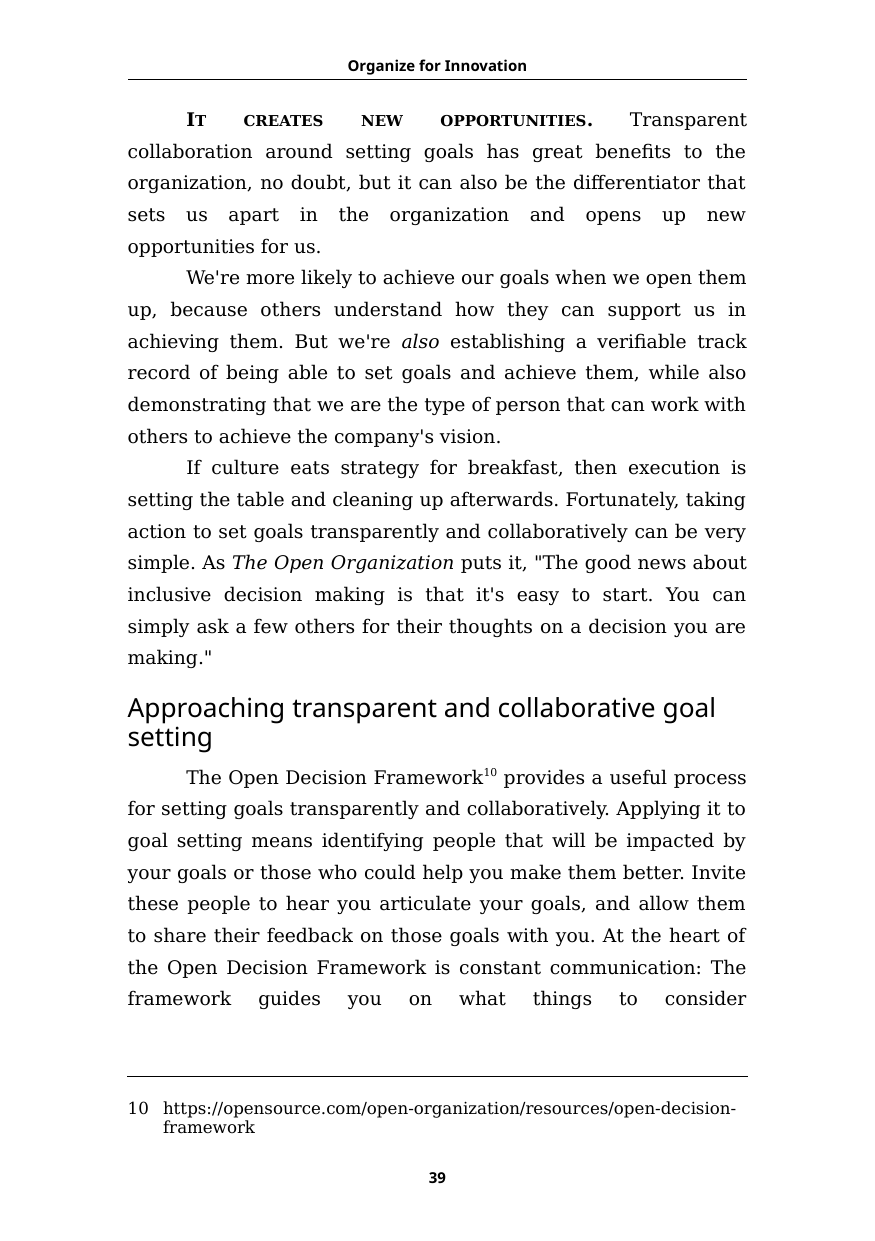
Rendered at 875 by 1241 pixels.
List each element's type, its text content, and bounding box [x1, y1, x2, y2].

text https://opensource.com/open-organization/resources/open-decision-framework [127, 1099, 747, 1138]
subtitle Approaching transparent and collaborative goal setting [127, 693, 747, 754]
text We're more likely to achieve our goals when we open them up, because others understand how they can support us in achieving them. But we're also establishing a verifiable track record of being able to set goals and achieve them, while also demonstrating that we are the type of person that can work with others to achieve the company's vision. [127, 267, 747, 447]
text If culture eats strategy for breakfast, then execution is setting the table and cleaning up afterwards. Fortunately, taking action to set goals transparently and collaboratively can be very simple. As The Open Organization puts it, "The good news about inclusive decision making is that it's easy to start. You can simply ask a few others for their thoughts on a decision you are making." [127, 457, 747, 669]
text The Open Decision Framework provides a useful process for setting goals transparently and collaboratively. Applying it to goal setting means identifying people that will be impacted by your goals or those who could help you make them better. Invite these people to hear you articulate your goals, and allow them to share their feedback on those goals with you. At the heart of the Open Decision Framework is constant communication: The framework guides you on what things to consider [127, 767, 747, 1010]
text It creates new opportunities. Transparent collaboration around setting goals has great benefits to the organization, no doubt, but it can also be the differentiator that sets us apart in the organization and opens up new opportunities for us. [127, 109, 747, 257]
